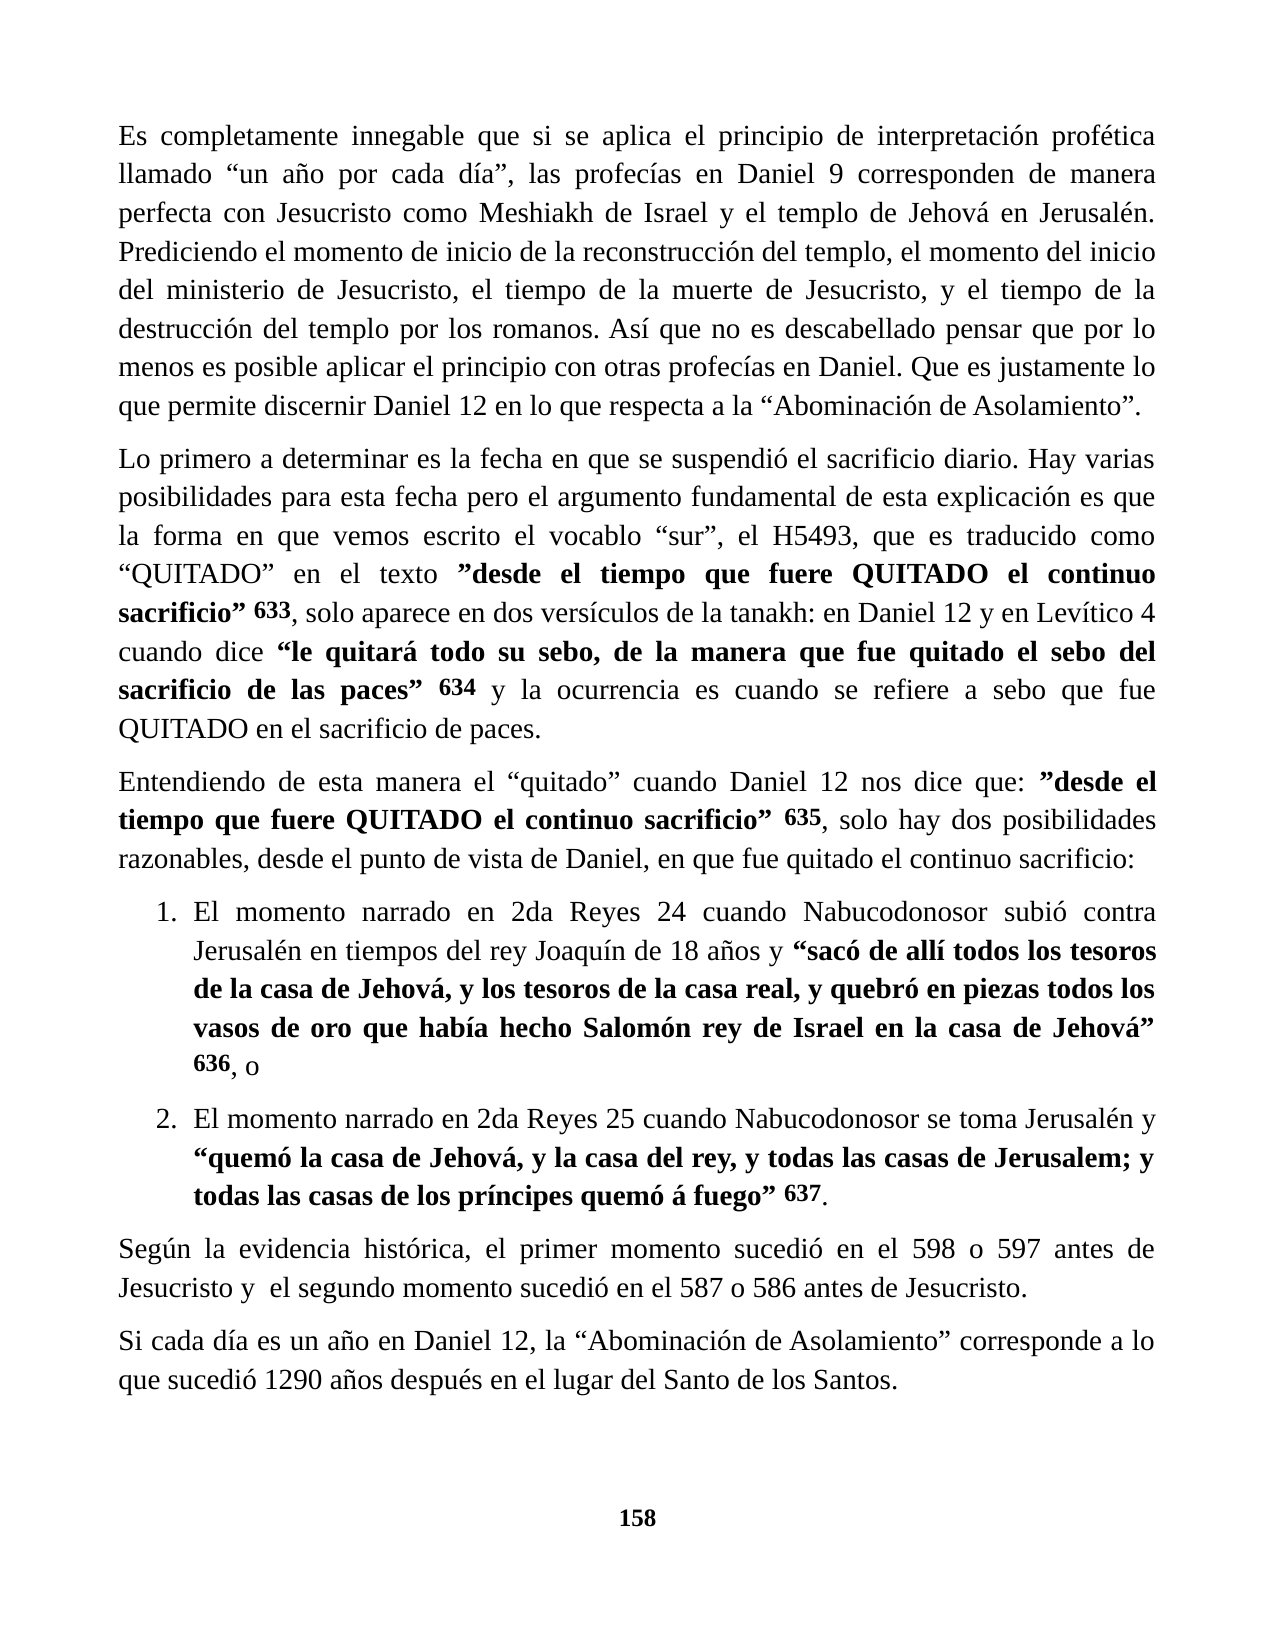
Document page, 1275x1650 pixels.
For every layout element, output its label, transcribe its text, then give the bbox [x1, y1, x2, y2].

text Es completamente innegable que si se aplica el principio de interpretación profética llamado “un año por cada día”, las profecías en Daniel 9 corresponden de manera perfecta con Jesucristo como Meshiakh de Israel y el templo de Jehová en Jerusalén. Prediciendo el momento de inicio de la reconstrucción del templo, el momento del inicio del ministerio de Jesucristo, el tiempo de la muerte de Jesucristo, y el tiempo de la destrucción del templo por los romanos. Así que no es descabellado pensar que por lo menos es posible aplicar el principio con otras profecías en Daniel. Que es justamente lo que permite discernir Daniel 12 en lo que respecta a la “Abominación de Asolamiento”. [118, 118, 1157, 421]
list El momento narrado en 2da Reyes 24 cuando Nabucodonosor subió contra Jerusalén en tiempos del rey Joaquín de 18 años y “sacó de allí todos los tesoros de la casa de Jehová, y los tesoros de la casa real, y quebró en piezas todos los vasos de oro que había hecho Salomón rey de Israel en la casa de Jehová” , o [156, 894, 1157, 1082]
text Según la evidencia histórica, el primer momento sucedió en el 598 o 597 antes de Jesucristo y el segundo momento sucedió en el 587 o 586 antes de Jesucristo. [118, 1232, 1157, 1304]
text Entendiendo de esta manera el “quitado” cuando Daniel 12 nos dice que: ”desde el tiempo que fuere QUITADO el continuo sacrificio” , solo hay dos posibilidades razonables, desde el punto de vista de Daniel, en que fue quitado el continuo sacrificio: [118, 764, 1157, 874]
text Si cada día es un año en Daniel 12, la “Abominación de Asolamiento” corresponde a lo que sucedió 1290 años después en el lugar del Santo de los Santos. [118, 1323, 1157, 1395]
list El momento narrado en 2da Reyes 25 cuando Nabucodonosor se toma Jerusalén y “quemó la casa de Jehová, y la casa del rey, y todas las casas de Jerusalem; y todas las casas de los príncipes quemó á fuego” . [156, 1101, 1157, 1212]
text Lo primero a determinar es la fecha en que se suspendió el sacrificio diario. Hay varias posibilidades para esta fecha pero el argumento fundamental de esta explicación es que la forma en que vemos escrito el vocablo “sur”, el H5493, que es traducido como “QUITADO” en el texto ”desde el tiempo que fuere QUITADO el continuo sacrificio” , solo aparece en dos versículos de la tanakh: en Daniel 12 y en Levítico 4 cuando dice “le quitará todo su sebo, de la manera que fue quitado el sebo del sacrificio de las paces” y la ocurrencia es cuando se refiere a sebo que fue QUITADO en el sacrificio de paces. [118, 441, 1157, 744]
